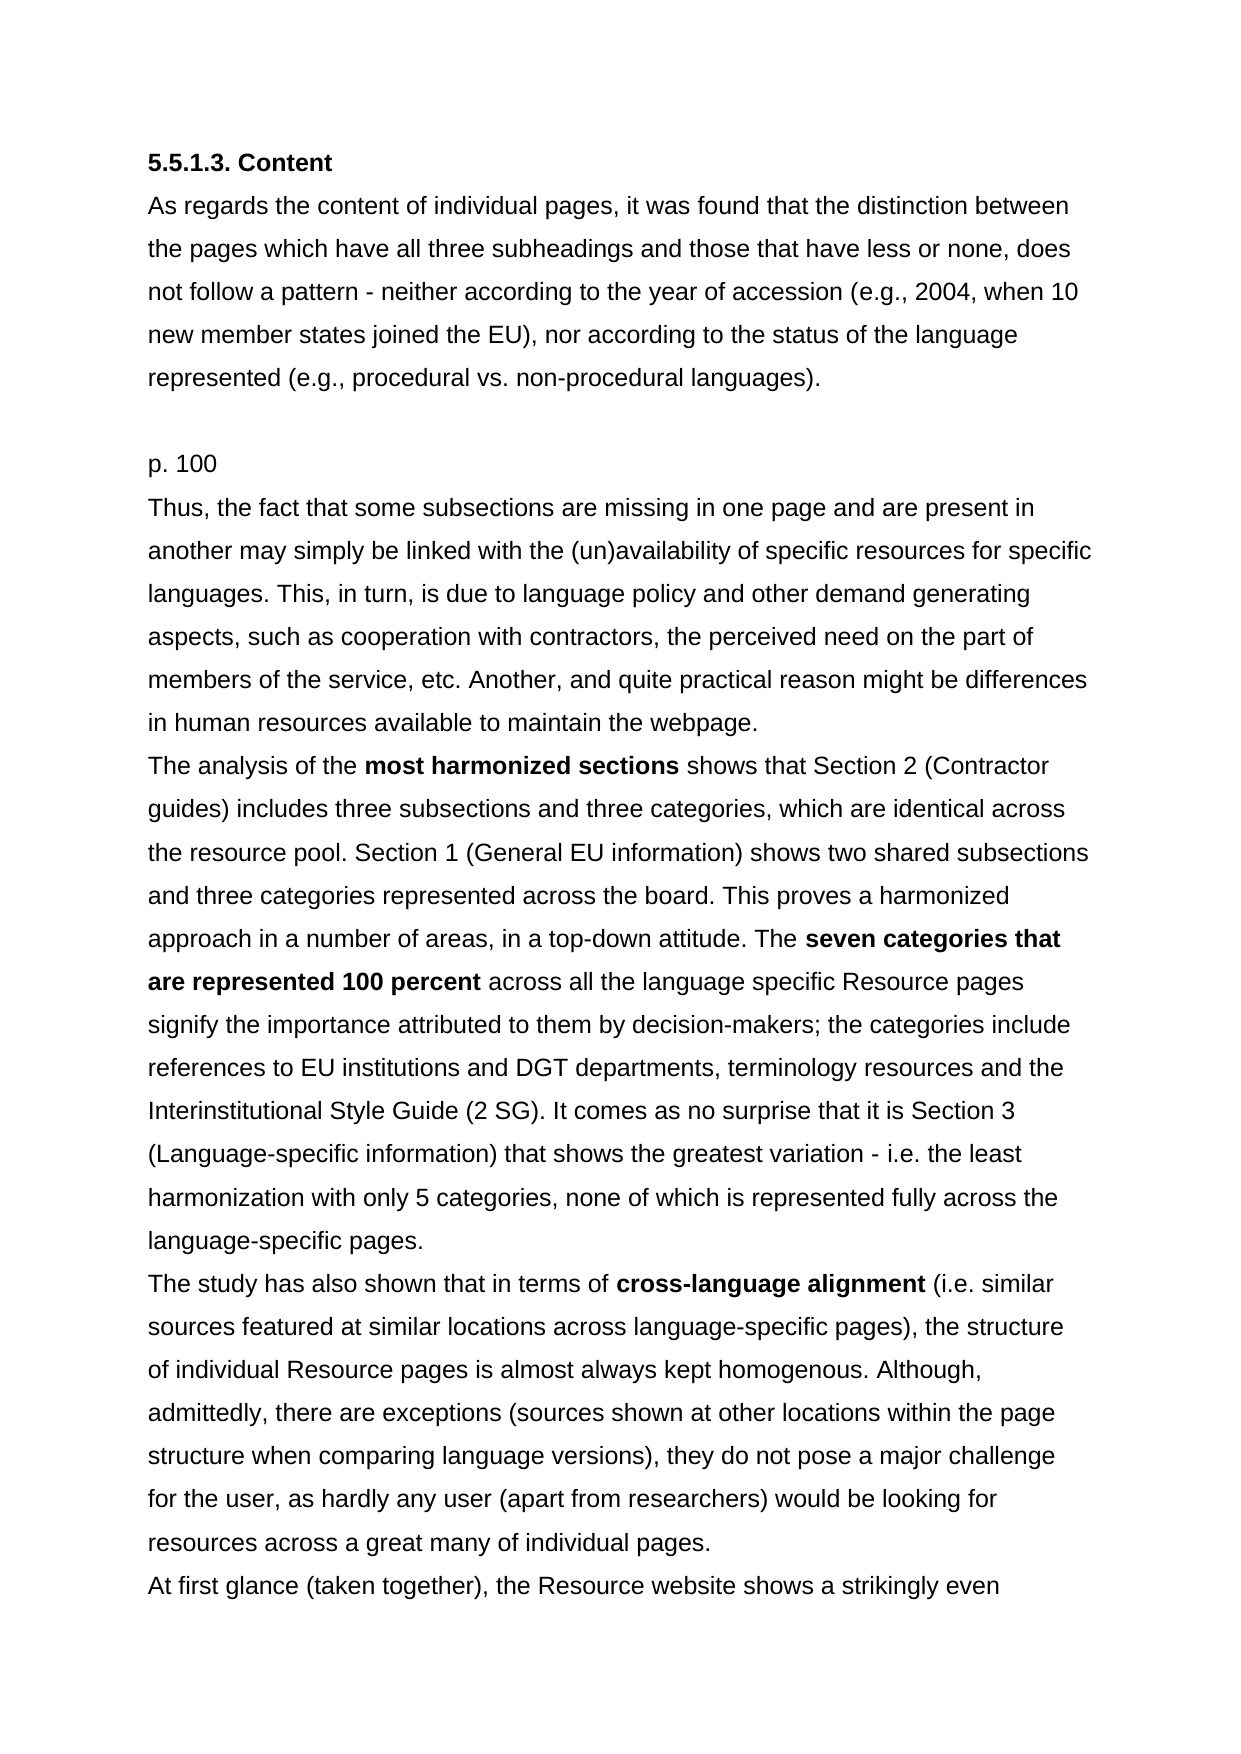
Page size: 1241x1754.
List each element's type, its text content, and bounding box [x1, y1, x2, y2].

text Thus, the fact that some subsections are missing in one page and are present in another may simply be linked with the (un)availability of specific resources for specific languages. This, in turn, is due to language policy and other demand generating aspects, such as cooperation with contractors, the perceived need on the part of members of the service, etc. Another, and quite practical reason might be differences in human resources available to maintain the webpage. [148, 493, 1093, 737]
text The analysis of the most harmonized sections shows that Section 2 (Contractor guides) includes three subsections and three categories, which are identical across the resource pool. Section 1 (General EU information) shows two shared subsections and three categories represented across the board. This proves a harmonized approach in a number of areas, in a top-down attitude. The seven categories that are represented 100 percent across all the language specific Resource pages signify the importance attributed to them by decision-makers; the categories include references to EU institutions and DGT departments, terminology resources and the Interinstitutional Style Guide (2 SG). It comes as no surprise that it is Section 3 (Language-specific information) that shows the greatest variation - i.e. the least harmonization with only 5 categories, none of which is represented fully across the language-specific pages. [148, 751, 1093, 1254]
text p. 100 [148, 449, 1093, 478]
text At first glance (taken together), the Resource website shows a strikingly even [148, 1571, 1093, 1599]
subtitle 5.5.1.3. Content [148, 148, 1093, 176]
text The study has also shown that in terms of cross-language alignment (i.e. similar sources featured at similar locations across language-specific pages), the structure of individual Resource pages is almost always kept homogenous. Although, admittedly, there are exceptions (sources shown at other locations within the page structure when comparing language versions), they do not pose a major challenge for the user, as hardly any user (apart from researchers) would be looking for resources across a great many of individual pages. [148, 1269, 1093, 1556]
text As regards the content of individual pages, it was found that the distinction between the pages which have all three subheadings and those that have less or none, does not follow a pattern - neither according to the year of accession (e.g., 2004, when 10 new member states joined the EU), nor according to the status of the language represented (e.g., procedural vs. non-procedural languages). [148, 191, 1093, 392]
